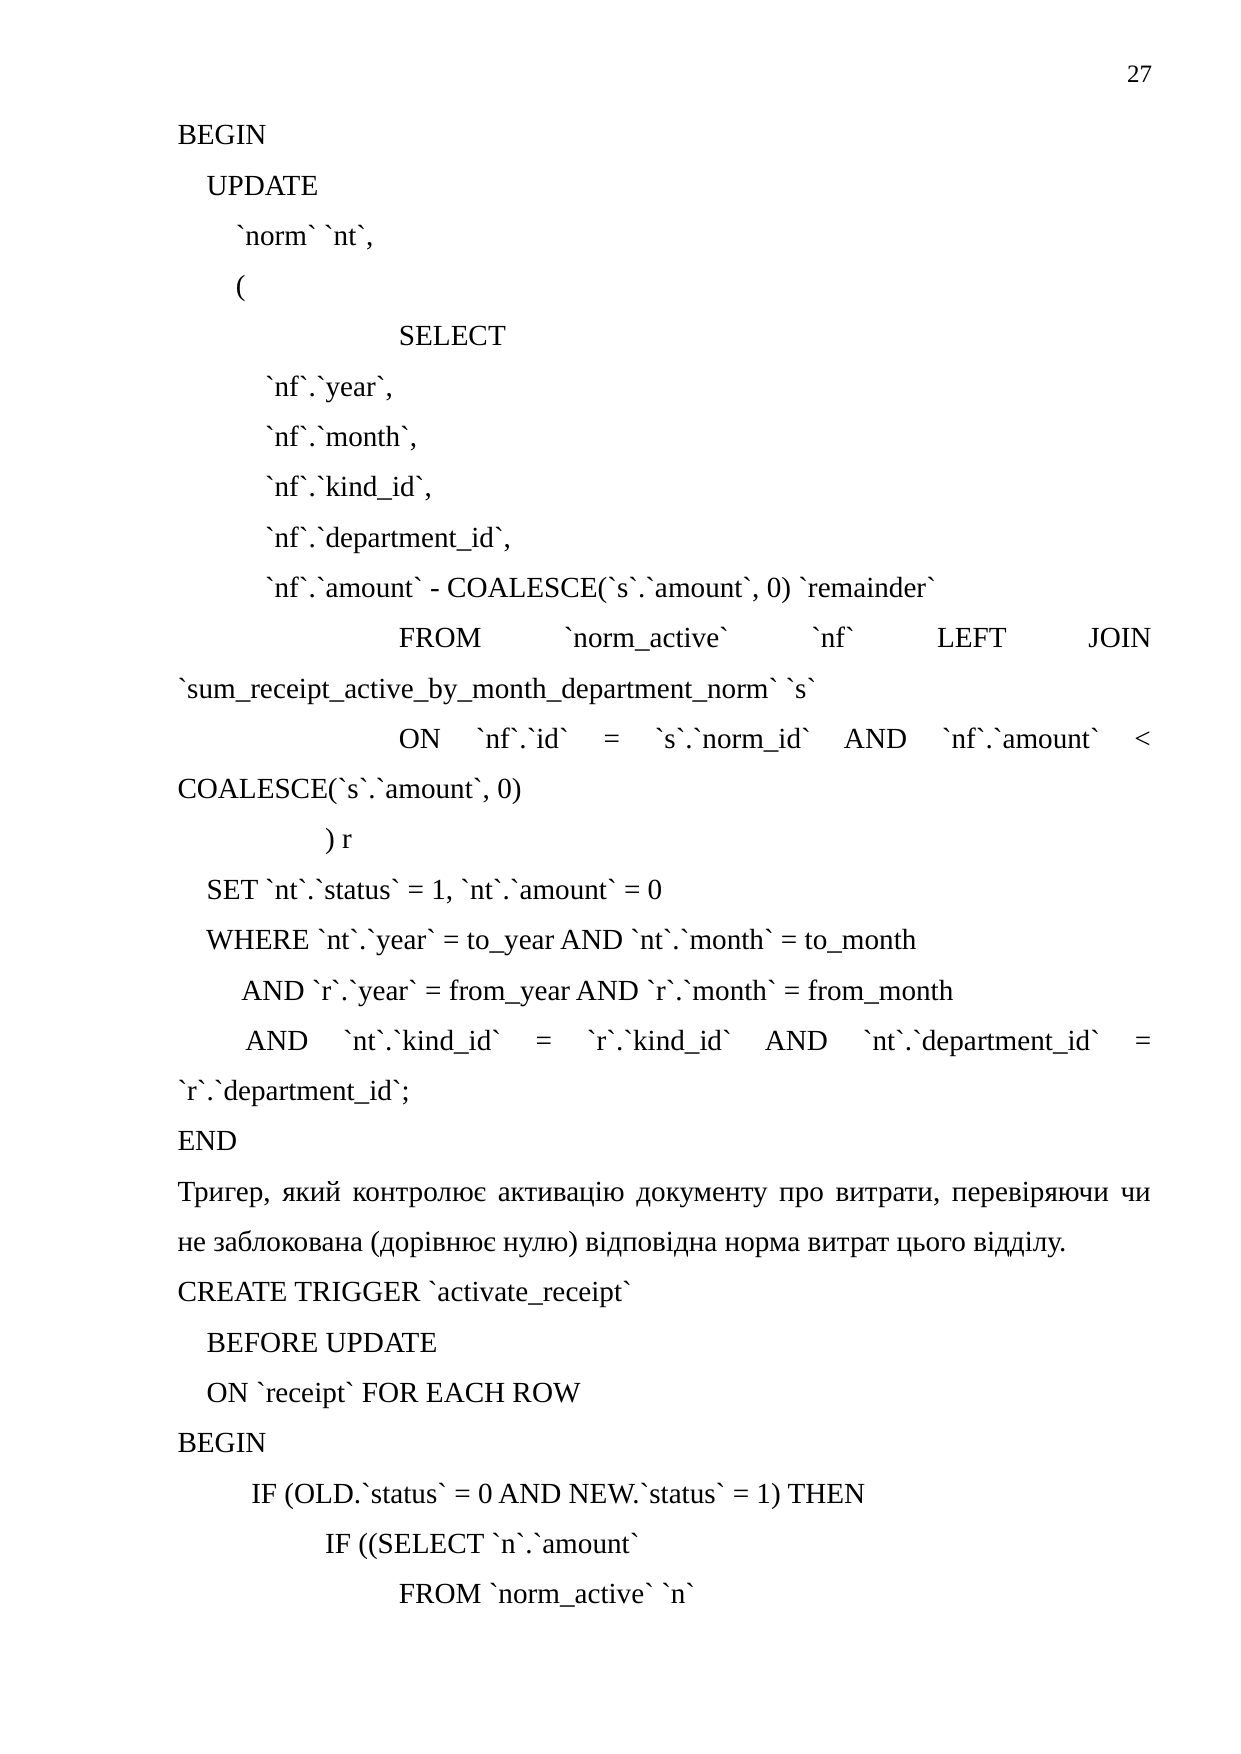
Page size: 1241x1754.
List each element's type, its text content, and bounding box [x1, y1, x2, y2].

text IF (OLD.`status` = 0 AND NEW.`status` = 1) THEN [177, 1476, 1152, 1509]
text `nf`.`year`, [177, 369, 1152, 402]
text `nf`.`kind_id`, [177, 469, 1152, 503]
text ) r [177, 822, 1152, 855]
text WHERE `nt`.`year` = to_year AND `nt`.`month` = to_month [177, 922, 1152, 956]
text IF ((SELECT `n`.`amount` [177, 1526, 1152, 1559]
text SET `nt`.`status` = 1, `nt`.`amount` = 0 [177, 872, 1152, 906]
text BEGIN [177, 1425, 1152, 1459]
text AND `nt`.`kind_id` = `r`.`kind_id` AND `nt`.`department_id` = `r`.`department_id`; [177, 1023, 1152, 1107]
text BEGIN [177, 117, 1152, 151]
text Тригер, який контролює активацію документу про витрати, перевіряючи чи не заблокована (дорівнює нулю) відповідна норма витрат цього відділу. [177, 1174, 1152, 1258]
text `nf`.`amount` - COALESCE(`s`.`amount`, 0) `remainder` [177, 570, 1152, 604]
text END [177, 1123, 1152, 1157]
text FROM `norm_active` `n` [177, 1576, 1152, 1610]
text UPDATE [177, 168, 1152, 201]
text CREATE TRIGGER `activate_receipt` [177, 1274, 1152, 1308]
text ON `receipt` FOR EACH ROW [177, 1375, 1152, 1409]
text `nf`.`department_id`, [177, 520, 1152, 553]
text SELECT [177, 318, 1152, 352]
text `norm` `nt`, [177, 218, 1152, 251]
text FROM `norm_active` `nf` LEFT JOIN `sum_receipt_active_by_month_department_norm` `s` [177, 620, 1152, 704]
text AND `r`.`year` = from_year AND `r`.`month` = from_month [177, 973, 1152, 1006]
text ON `nf`.`id` = `s`.`norm_id` AND `nf`.`amount` < COALESCE(`s`.`amount`, 0) [177, 721, 1152, 805]
text `nf`.`month`, [177, 419, 1152, 453]
text BEFORE UPDATE [177, 1325, 1152, 1358]
text ( [177, 268, 1152, 302]
